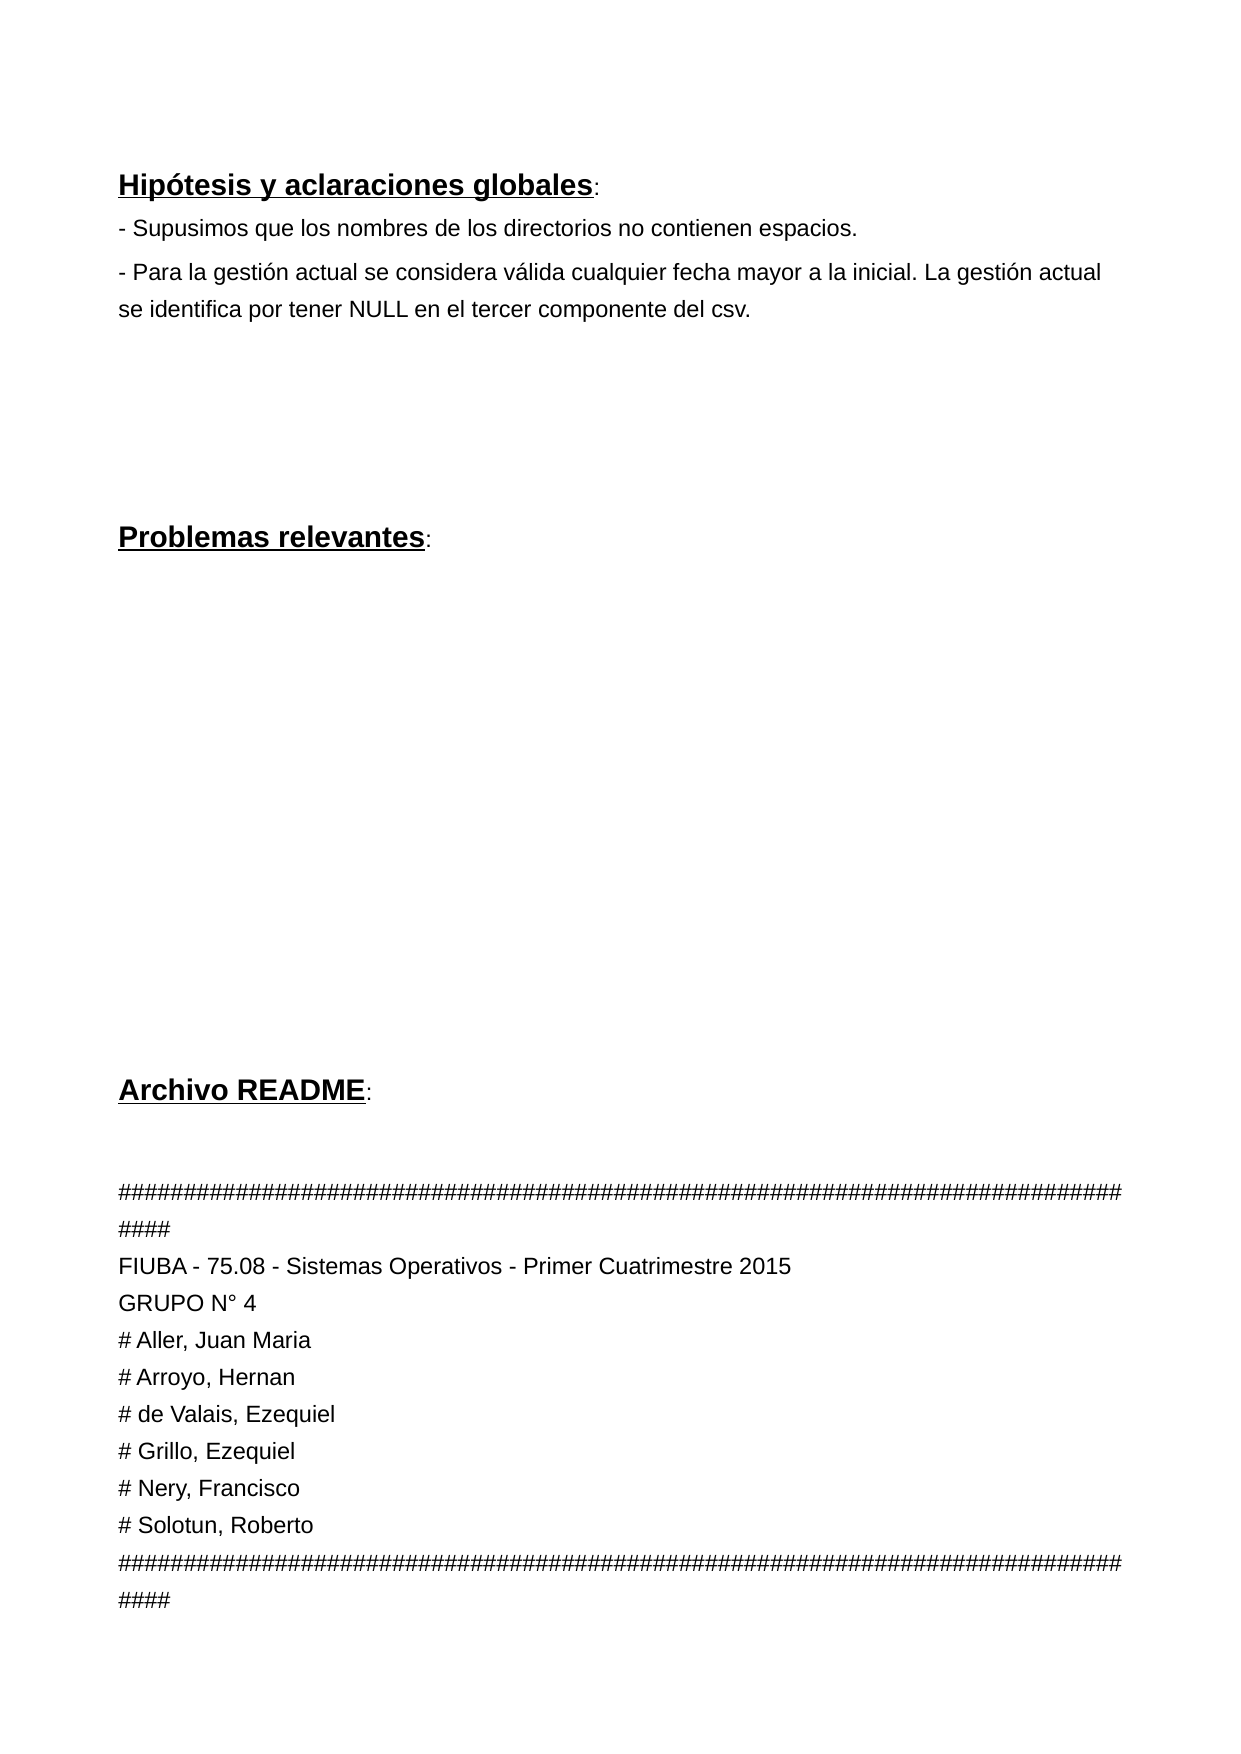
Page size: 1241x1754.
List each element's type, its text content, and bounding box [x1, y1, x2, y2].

text # de Valais, Ezequiel [118, 1401, 1122, 1428]
text Problemas relevantes: [118, 519, 1122, 554]
text FIUBA - 75.08 - Sistemas Operativos - Primer Cuatrimestre 2015 [118, 1252, 1122, 1279]
text # Aller, Juan Maria [118, 1327, 1122, 1353]
text - Supusimos que los nombres de los directorios no contienen espacios. [118, 214, 1122, 241]
text ################################################################################# [118, 1549, 1122, 1613]
text Hipótesis y aclaraciones globales: [118, 167, 1122, 201]
text ################################################################################# [118, 1178, 1122, 1242]
text # Grillo, Ezequiel [118, 1438, 1122, 1465]
text # Arroyo, Hernan [118, 1364, 1122, 1391]
text # Solotun, Roberto [118, 1512, 1122, 1539]
text GRUPO N° 4 [118, 1289, 1122, 1316]
text # Nery, Francisco [118, 1475, 1122, 1502]
text - Para la gestión actual se considera válida cualquier fecha mayor a la inicial. La gestión actual se identifica por tener NULL en el tercer componente del csv. [118, 258, 1122, 322]
text Archivo README: [118, 1073, 1122, 1107]
